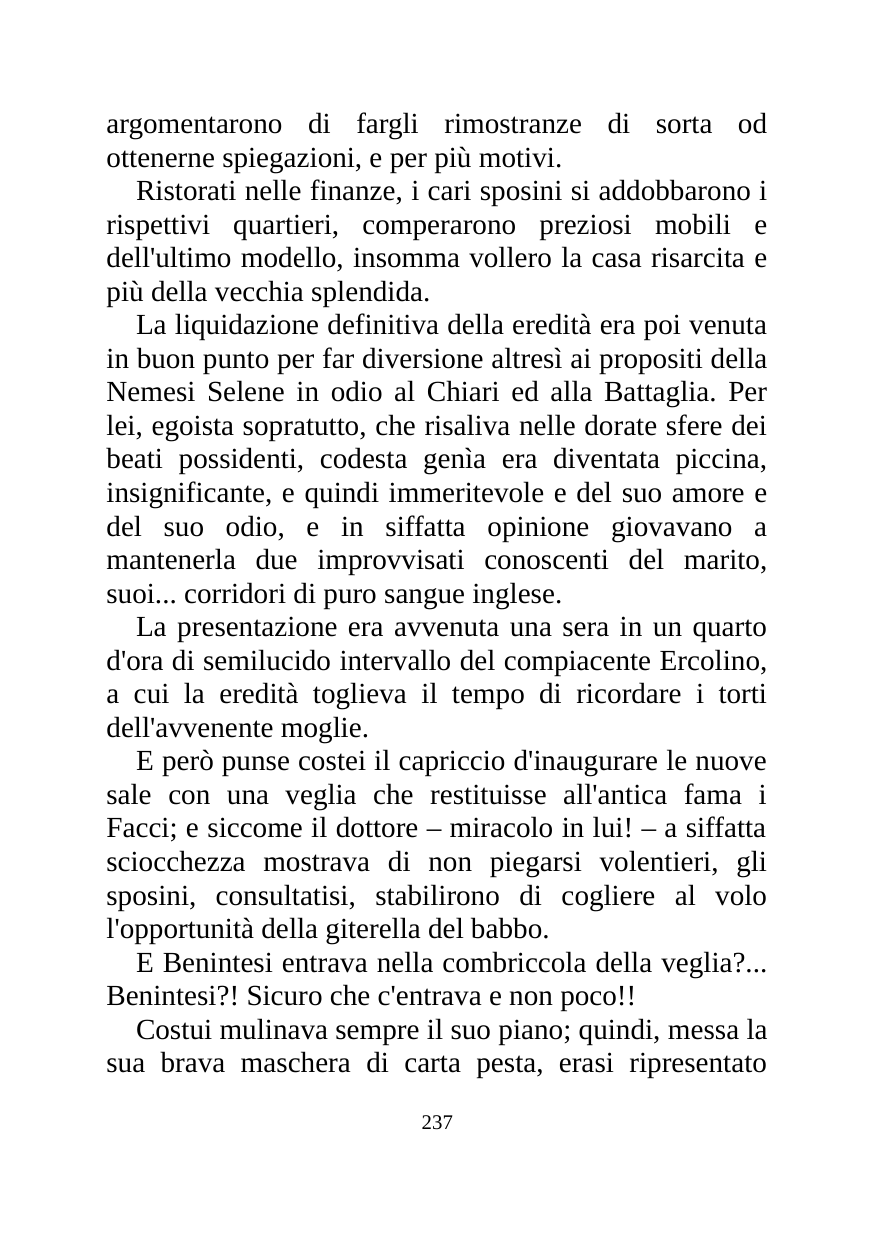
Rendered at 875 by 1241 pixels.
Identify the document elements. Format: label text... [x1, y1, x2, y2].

text La presentazione era avvenuta una sera in un quarto d'ora di semilucido intervallo del compiacente Ercolino, a cui la eredità toglieva il tempo di ricordare i torti dell'avvenente moglie. [106, 609, 768, 743]
text Ristorati nelle finanze, i cari sposini si addobbarono i rispettivi quartieri, comperarono preziosi mobili e dell'ultimo modello, insomma vollero la casa risarcita e più della vecchia splendida. [106, 173, 768, 307]
text E però punse costei il capriccio d'inaugurare le nuove sale con una veglia che restituisse all'antica fama i Facci; e siccome il dottore – miracolo in lui! – a siffatta sciocchezza mostrava di non piegarsi volentieri, gli sposini, consultatisi, stabilirono di cogliere al volo l'opportunità della giterella del babbo. [106, 743, 768, 945]
text argomentarono di fargli rimostranze di sorta od ottenerne spiegazioni, e per più motivi. [106, 106, 768, 173]
text La liquidazione definitiva della eredità era poi venuta in buon punto per far diversione altresì ai propositi della Nemesi Selene in odio al Chiari ed alla Battaglia. Per lei, egoista sopratutto, che risaliva nelle dorate sfere dei beati possidenti, codesta genìa era diventata piccina, insignificante, e quindi immeritevole e del suo amore e del suo odio, e in siffatta opinione giovavano a mantenerla due improvvisati conoscenti del marito, suoi... corridori di puro sangue inglese. [106, 307, 768, 609]
text E Benintesi entrava nella combriccola della veglia?... Benintesi?! Sicuro che c'entrava e non poco!! [106, 945, 768, 1012]
text Costui mulinava sempre il suo piano; quindi, messa la sua brava maschera di carta pesta, erasi ripresentato [106, 1012, 768, 1079]
